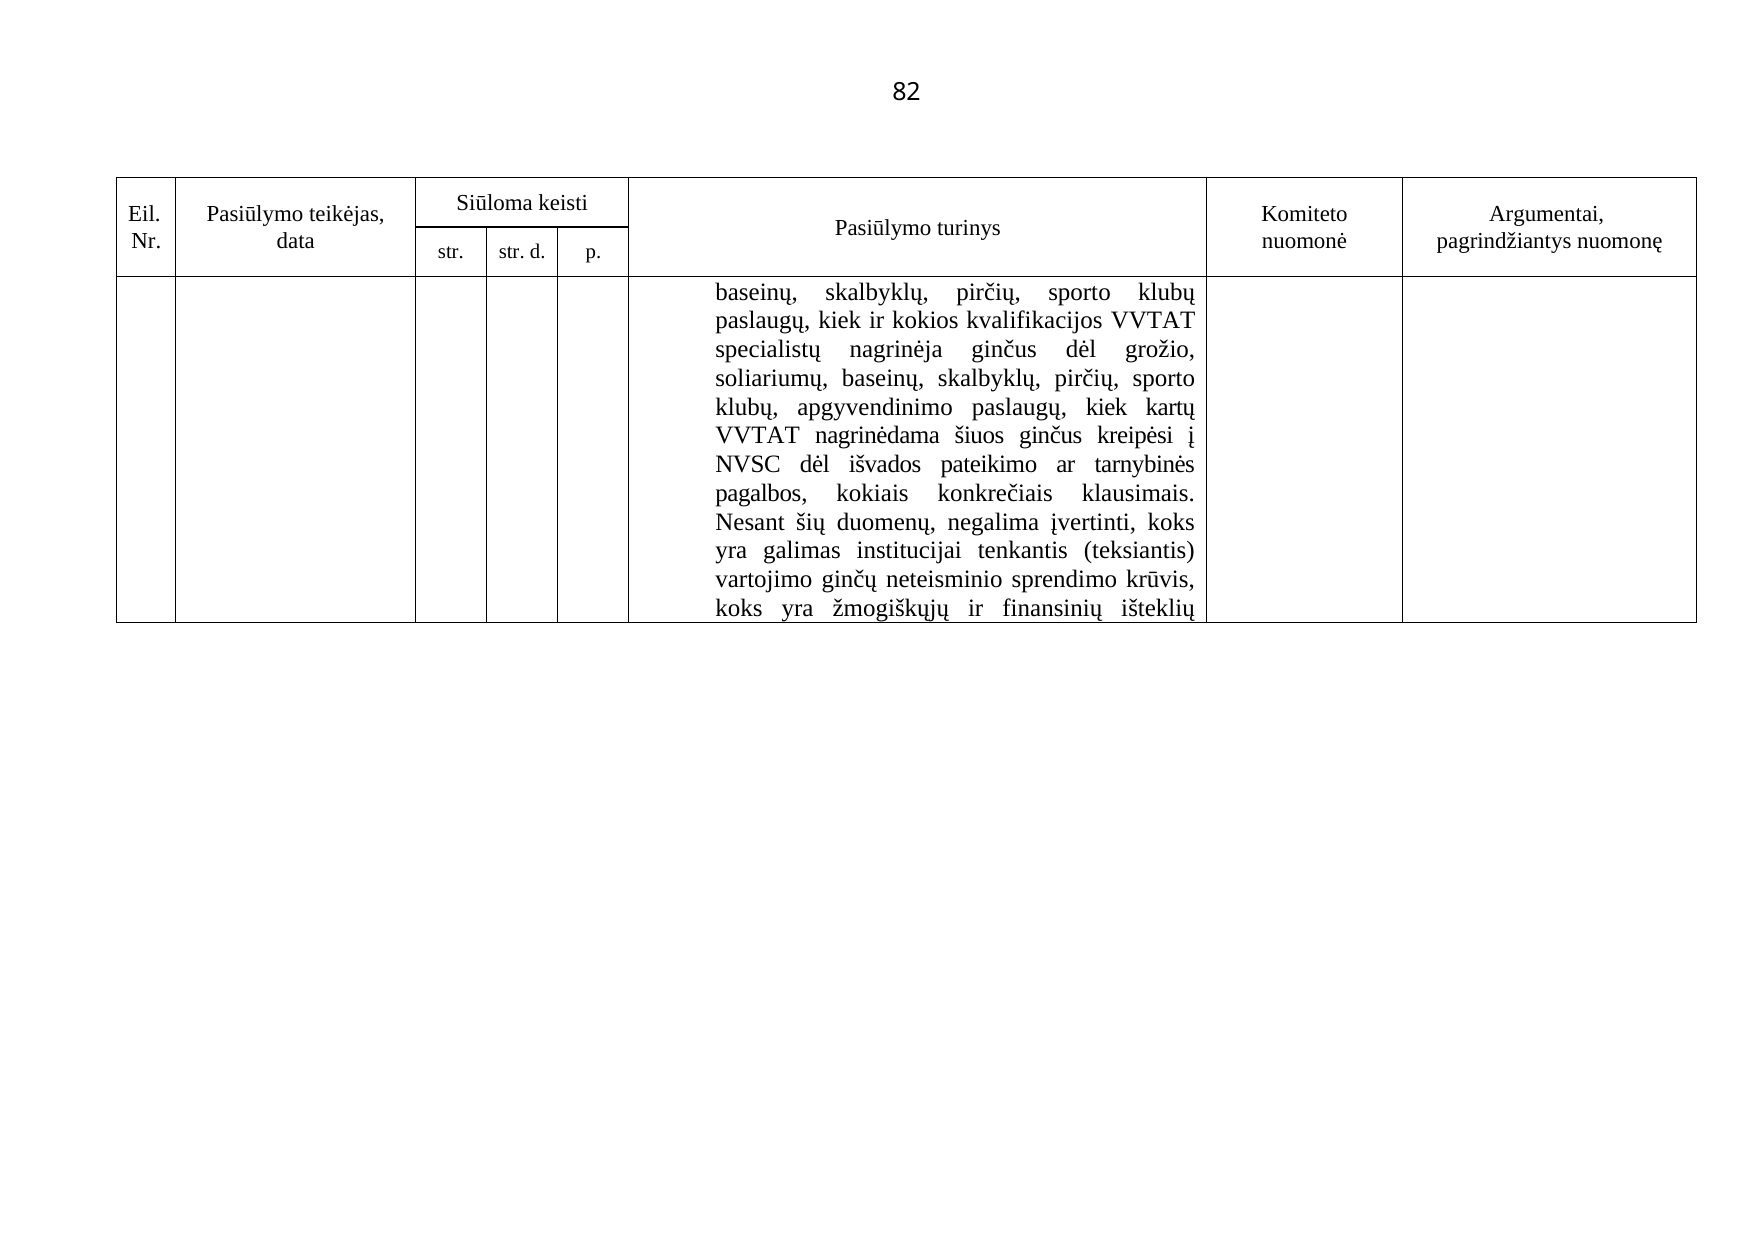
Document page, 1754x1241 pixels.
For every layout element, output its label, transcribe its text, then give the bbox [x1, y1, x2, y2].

table_cell str. d. [487, 228, 557, 276]
table_cell baseinų, skalbyklų, pirčių, sporto klubų paslaugų, kiek ir kokios kvalifikacijos VVTAT specialistų nagrinėja ginčus dėl grožio, soliariumų, baseinų, skalbyklų, pirčių, sporto klubų, apgyvendinimo paslaugų, kiek kartų VVTAT nagrinėdama šiuos ginčus kreipėsi į NVSC dėl išvados pateikimo ar tarnybinės pagalbos, kokiais konkrečiais klausimais. Nesant šių duomenų, negalima įvertinti, koks yra galimas institucijai tenkantis (teksiantis) vartojimo ginčų neteisminio sprendimo krūvis, koks yra žmogiškųjų ir finansinių išteklių [629, 277, 1206, 622]
table_header Siūloma keisti [416, 178, 628, 226]
table_header Komiteto nuomonė [1207, 178, 1402, 276]
table_cell [487, 277, 557, 622]
table_cell [558, 277, 628, 622]
table_cell [1207, 277, 1402, 622]
table_cell [1403, 277, 1696, 622]
table_cell [176, 277, 415, 622]
table_cell str. [416, 228, 486, 276]
table_cell [117, 277, 175, 622]
table_header Eil. Nr. [117, 178, 175, 276]
table_header Pasiūlymo teikėjas, data [176, 178, 415, 276]
table_cell p. [558, 228, 628, 276]
table_cell [416, 277, 486, 622]
table_header Pasiūlymo turinys [629, 178, 1206, 276]
table_header Argumentai, pagrindžiantys nuomonę [1403, 178, 1696, 276]
